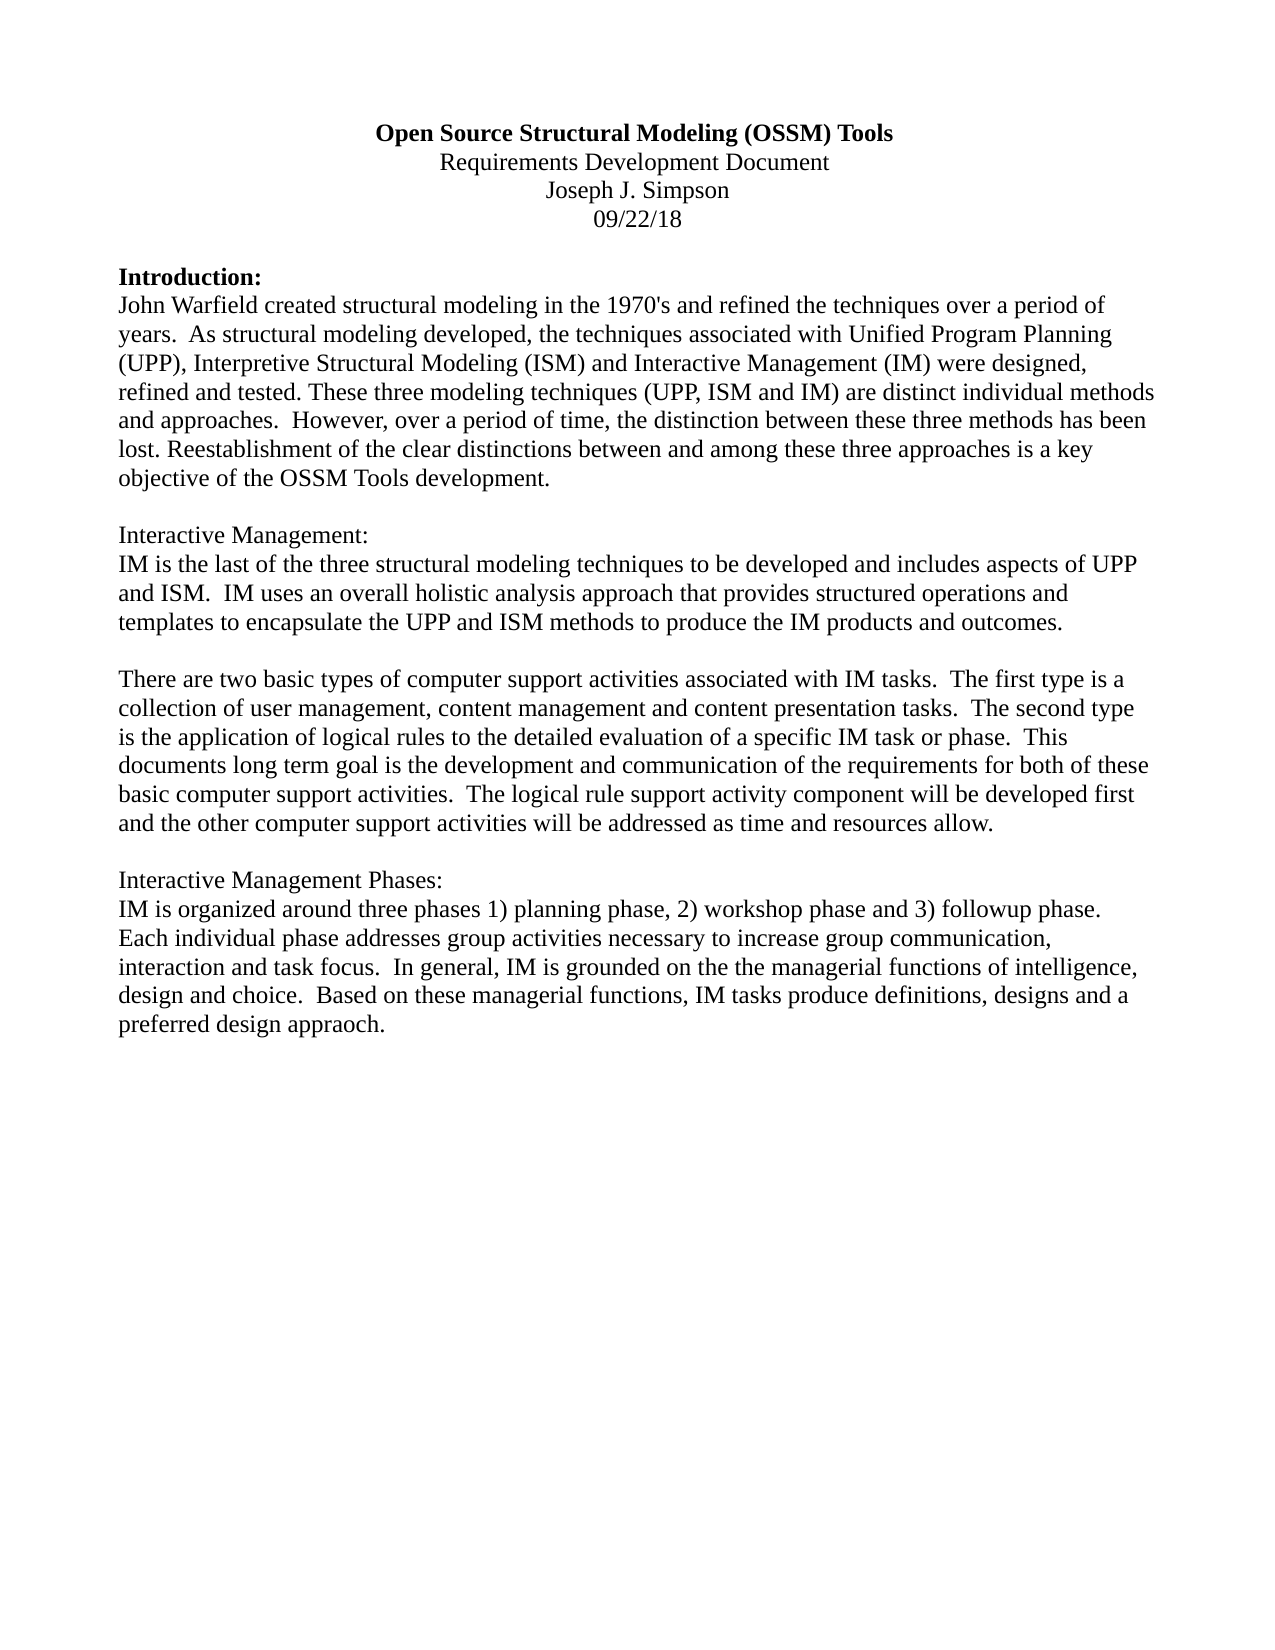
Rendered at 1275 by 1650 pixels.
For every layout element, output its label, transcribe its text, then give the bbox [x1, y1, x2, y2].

text Interactive Management Phases: [118, 866, 1157, 894]
text Requirements Development Document [118, 147, 1157, 176]
text There are two basic types of computer support activities associated with IM tasks. The first type is a collection of user management, content management and content presentation tasks. The second type is the application of logical rules to the detailed evaluation of a specific IM task or phase. This documents long term goal is the development and communication of the requirements for both of these basic computer support activities. The logical rule support activity component will be developed first and the other computer support activities will be addressed as time and resources allow. [118, 664, 1157, 837]
text 09/22/18 [118, 204, 1157, 233]
text John Warfield created structural modeling in the 1970's and refined the techniques over a period of years. As structural modeling developed, the techniques associated with Unified Program Planning (UPP), Interpretive Structural Modeling (ISM) and Interactive Management (IM) were designed, refined and tested. These three modeling techniques (UPP, ISM and IM) are distinct individual methods and approaches. However, over a period of time, the distinction between these three methods has been lost. Reestablishment of the clear distinctions between and among these three approaches is a key objective of the OSSM Tools development. [118, 291, 1157, 492]
text Interactive Management: [118, 521, 1157, 549]
text Open Source Structural Modeling (OSSM) Tools [118, 118, 1157, 147]
text Joseph J. Simpson [118, 176, 1157, 204]
text IM is organized around three phases 1) planning phase, 2) workshop phase and 3) followup phase. Each individual phase addresses group activities necessary to increase group communication, interaction and task focus. In general, IM is grounded on the the managerial functions of intelligence, design and choice. Based on these managerial functions, IM tasks produce definitions, designs and a preferred design appraoch. [118, 894, 1157, 1038]
text Introduction: [118, 262, 1157, 291]
text IM is the last of the three structural modeling techniques to be developed and includes aspects of UPP and ISM. IM uses an overall holistic analysis approach that provides structured operations and templates to encapsulate the UPP and ISM methods to produce the IM products and outcomes. [118, 549, 1157, 636]
